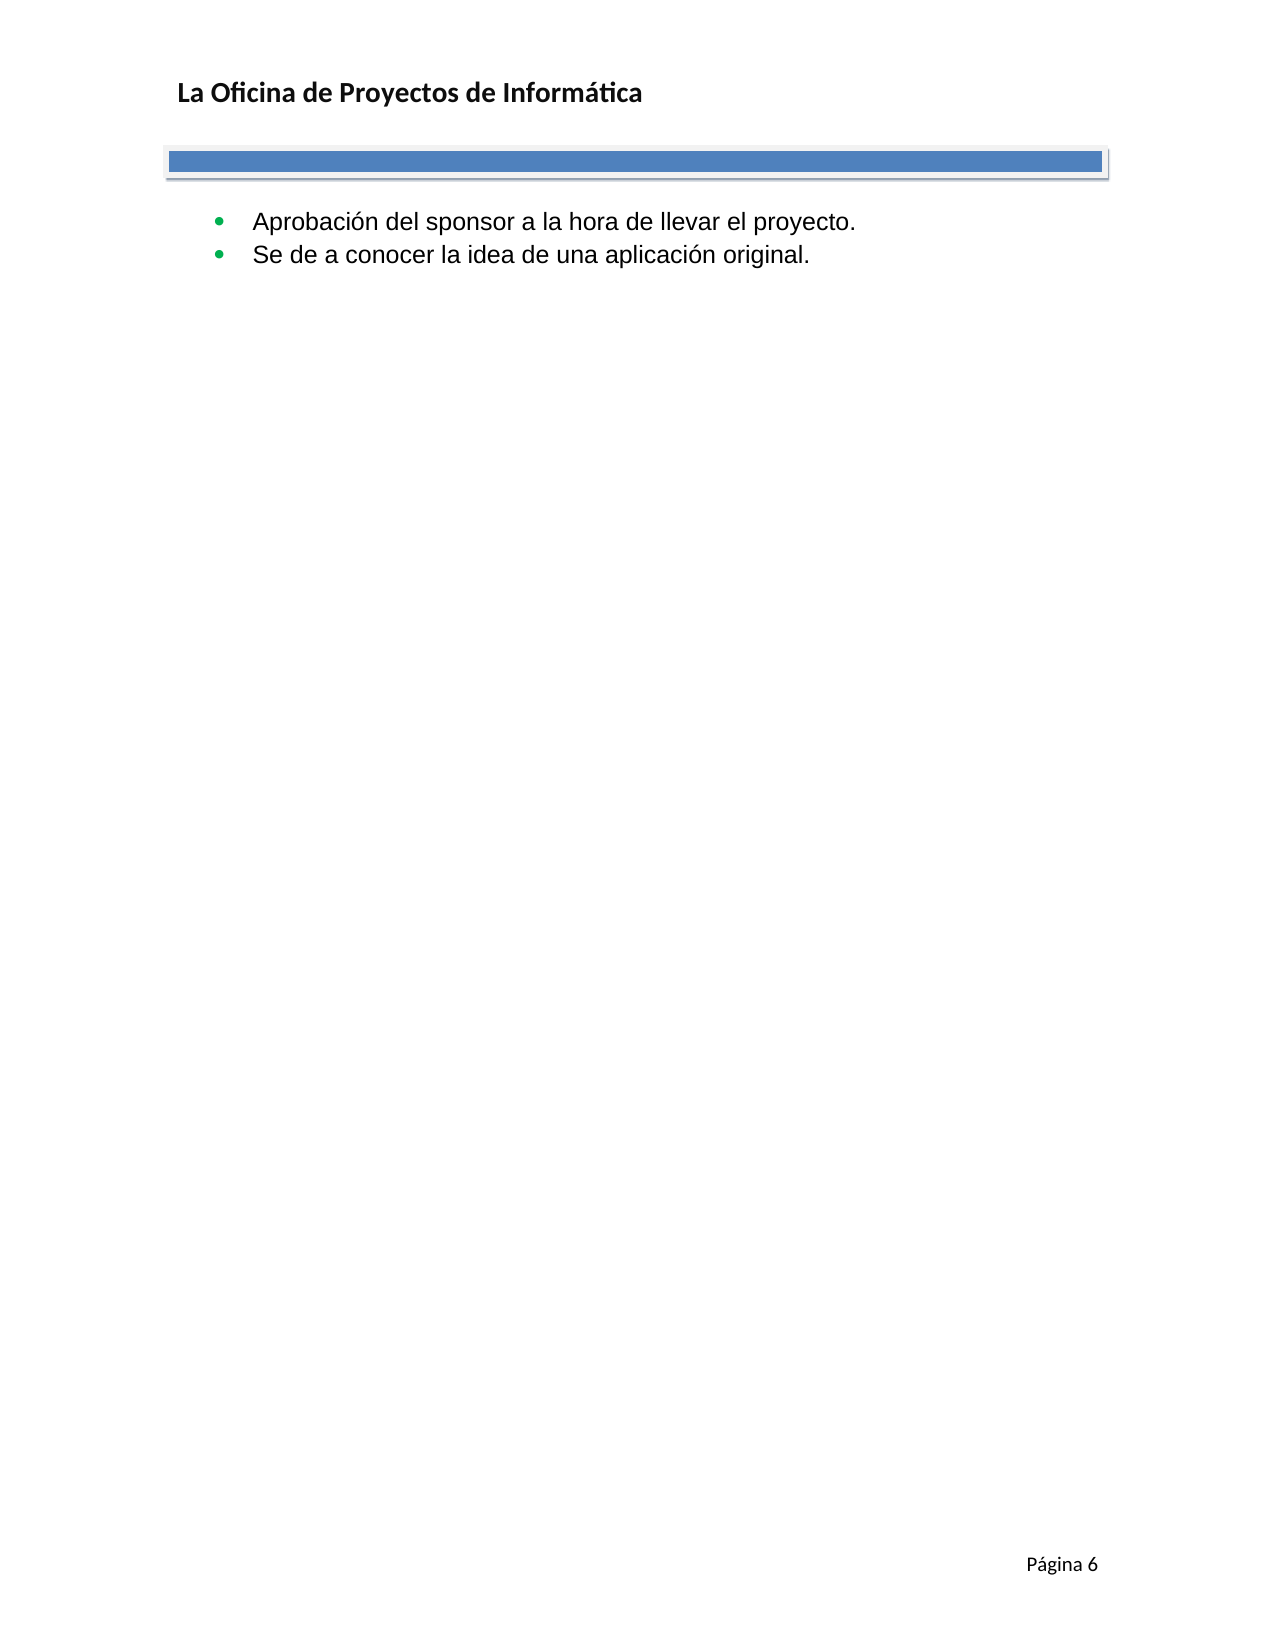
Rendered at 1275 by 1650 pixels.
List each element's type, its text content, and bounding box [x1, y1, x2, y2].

list Se de a conocer la idea de una aplicación original. [215, 240, 1098, 269]
list Aprobación del sponsor a la hora de llevar el proyecto. [215, 207, 1098, 236]
